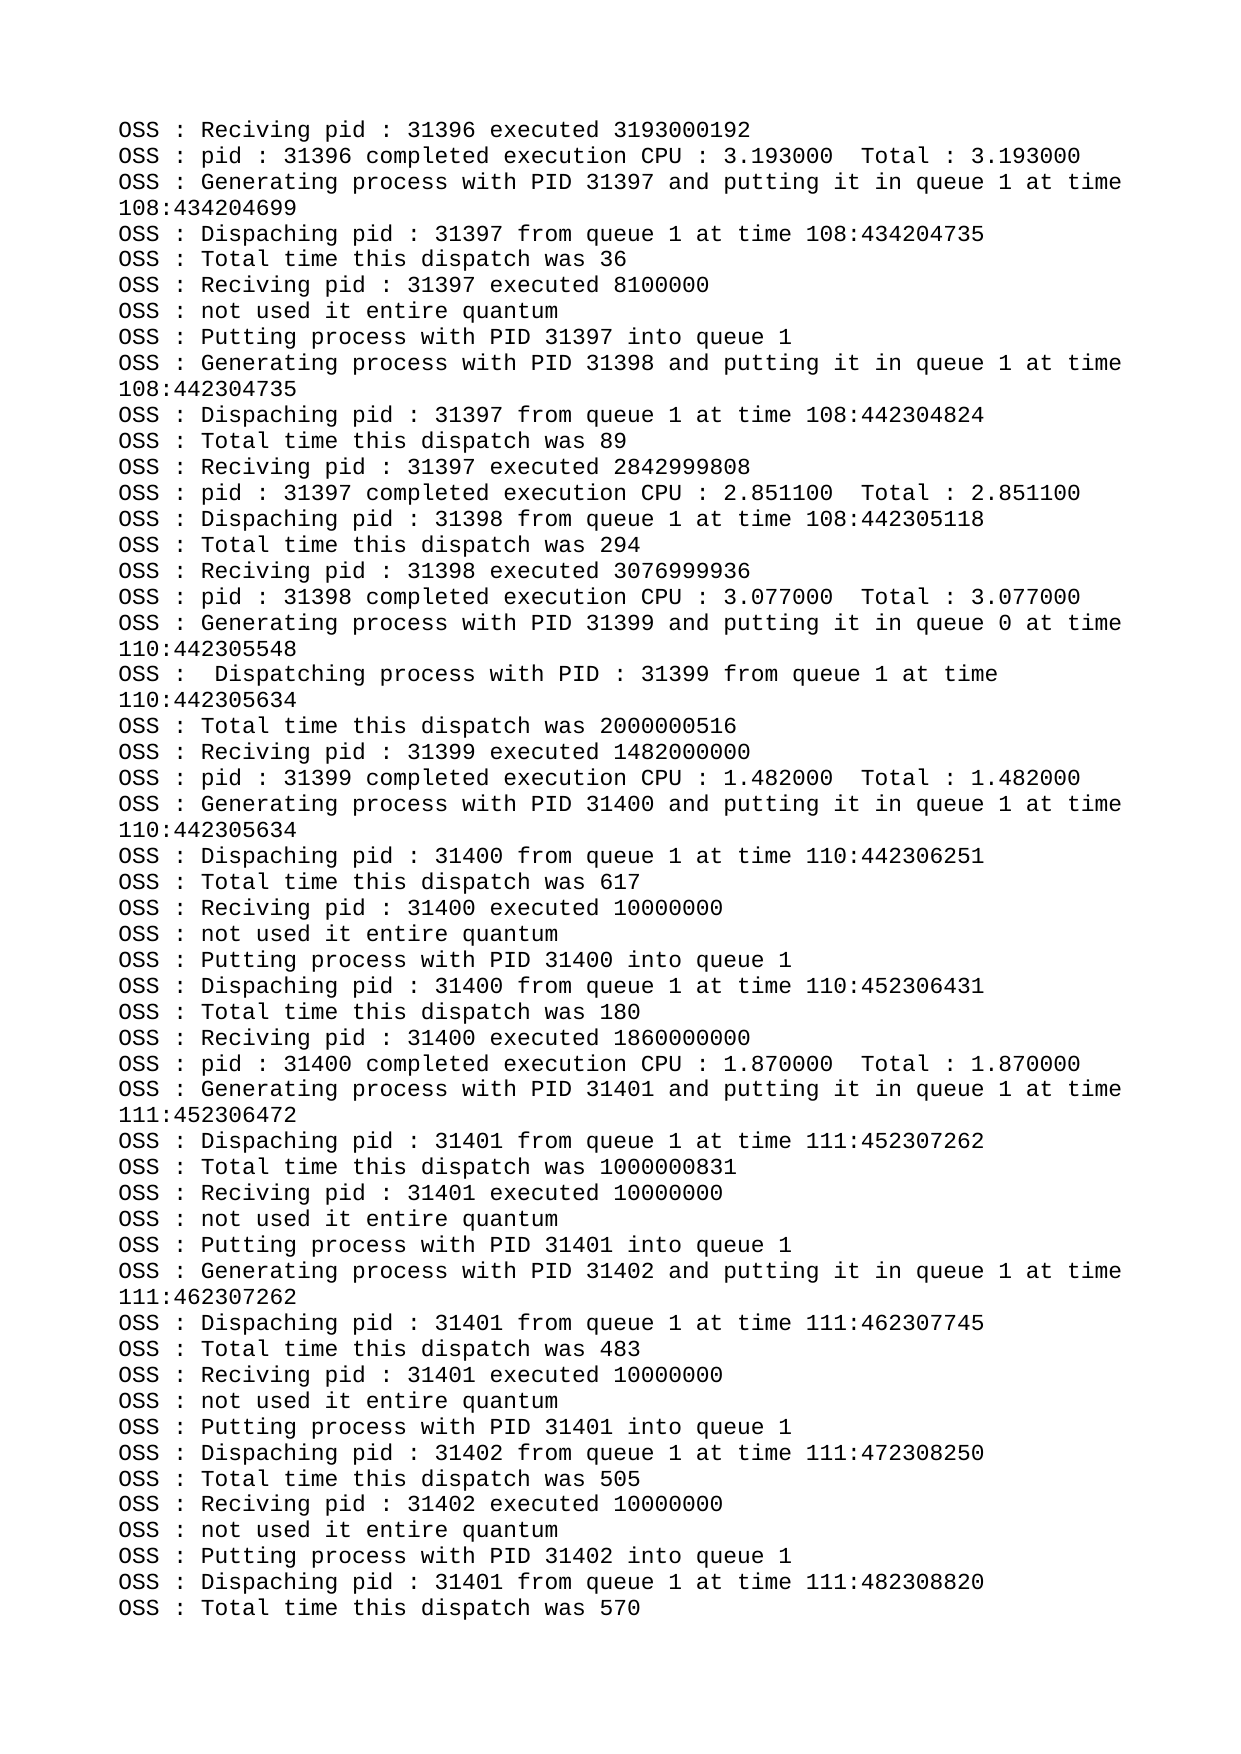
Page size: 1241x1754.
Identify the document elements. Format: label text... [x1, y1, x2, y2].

text OSS : Reciving pid : 31400 executed 10000000 [118, 896, 1122, 922]
text OSS : Total time this dispatch was 570 [118, 1597, 1122, 1622]
text OSS : Generating process with PID 31397 and putting it in queue 1 at time 108:434204699 [118, 170, 1122, 222]
text OSS : Reciving pid : 31397 executed 2842999808 [118, 455, 1122, 481]
text OSS : Reciving pid : 31401 executed 10000000 [118, 1182, 1122, 1207]
text OSS : Total time this dispatch was 89 [118, 429, 1122, 455]
text OSS : Dispaching pid : 31401 from queue 1 at time 111:462307745 [118, 1311, 1122, 1337]
text OSS : Reciving pid : 31398 executed 3076999936 [118, 559, 1122, 585]
text OSS : not used it entire quantum [118, 922, 1122, 948]
text OSS : Generating process with PID 31402 and putting it in queue 1 at time 111:462307262 [118, 1259, 1122, 1311]
text OSS : Dispaching pid : 31401 from queue 1 at time 111:482308820 [118, 1571, 1122, 1597]
text OSS : Total time this dispatch was 505 [118, 1467, 1122, 1493]
text OSS : Total time this dispatch was 617 [118, 870, 1122, 896]
text OSS : Putting process with PID 31400 into queue 1 [118, 948, 1122, 974]
text OSS : Generating process with PID 31399 and putting it in queue 0 at time 110:442305548 [118, 611, 1122, 663]
text OSS : Total time this dispatch was 2000000516 [118, 715, 1122, 741]
text OSS : not used it entire quantum [118, 1519, 1122, 1545]
text OSS : Dispaching pid : 31400 from queue 1 at time 110:452306431 [118, 974, 1122, 1000]
text OSS : pid : 31399 completed execution CPU : 1.482000 Total : 1.482000 [118, 767, 1122, 792]
text OSS : Total time this dispatch was 294 [118, 533, 1122, 559]
text OSS : Putting process with PID 31401 into queue 1 [118, 1233, 1122, 1259]
text OSS : Dispaching pid : 31401 from queue 1 at time 111:452307262 [118, 1130, 1122, 1156]
text OSS : Dispaching pid : 31400 from queue 1 at time 110:442306251 [118, 844, 1122, 870]
text OSS : Total time this dispatch was 180 [118, 1000, 1122, 1026]
text OSS : Generating process with PID 31400 and putting it in queue 1 at time 110:442305634 [118, 792, 1122, 844]
text OSS : Reciving pid : 31396 executed 3193000192 [118, 118, 1122, 144]
text OSS : not used it entire quantum [118, 300, 1122, 326]
text OSS : not used it entire quantum [118, 1389, 1122, 1415]
text OSS : pid : 31400 completed execution CPU : 1.870000 Total : 1.870000 [118, 1052, 1122, 1078]
text OSS : Total time this dispatch was 1000000831 [118, 1156, 1122, 1182]
text OSS : pid : 31398 completed execution CPU : 3.077000 Total : 3.077000 [118, 585, 1122, 611]
text OSS : Reciving pid : 31400 executed 1860000000 [118, 1026, 1122, 1052]
text OSS : Putting process with PID 31402 into queue 1 [118, 1545, 1122, 1571]
text OSS : Dispatching process with PID : 31399 from queue 1 at time 110:442305634 [118, 663, 1122, 715]
text OSS : Putting process with PID 31397 into queue 1 [118, 326, 1122, 352]
text OSS : Reciving pid : 31397 executed 8100000 [118, 274, 1122, 300]
text OSS : Dispaching pid : 31402 from queue 1 at time 111:472308250 [118, 1441, 1122, 1467]
text OSS : not used it entire quantum [118, 1207, 1122, 1233]
text OSS : Reciving pid : 31401 executed 10000000 [118, 1363, 1122, 1389]
text OSS : Dispaching pid : 31397 from queue 1 at time 108:442304824 [118, 403, 1122, 429]
text OSS : Total time this dispatch was 483 [118, 1337, 1122, 1363]
text OSS : pid : 31396 completed execution CPU : 3.193000 Total : 3.193000 [118, 144, 1122, 170]
text OSS : Dispaching pid : 31397 from queue 1 at time 108:434204735 [118, 222, 1122, 248]
text OSS : Dispaching pid : 31398 from queue 1 at time 108:442305118 [118, 507, 1122, 533]
text OSS : Generating process with PID 31398 and putting it in queue 1 at time 108:442304735 [118, 352, 1122, 403]
text OSS : Reciving pid : 31402 executed 10000000 [118, 1493, 1122, 1519]
text OSS : Total time this dispatch was 36 [118, 248, 1122, 274]
text OSS : Reciving pid : 31399 executed 1482000000 [118, 741, 1122, 767]
text OSS : Generating process with PID 31401 and putting it in queue 1 at time 111:452306472 [118, 1078, 1122, 1130]
text OSS : pid : 31397 completed execution CPU : 2.851100 Total : 2.851100 [118, 481, 1122, 507]
text OSS : Putting process with PID 31401 into queue 1 [118, 1415, 1122, 1441]
